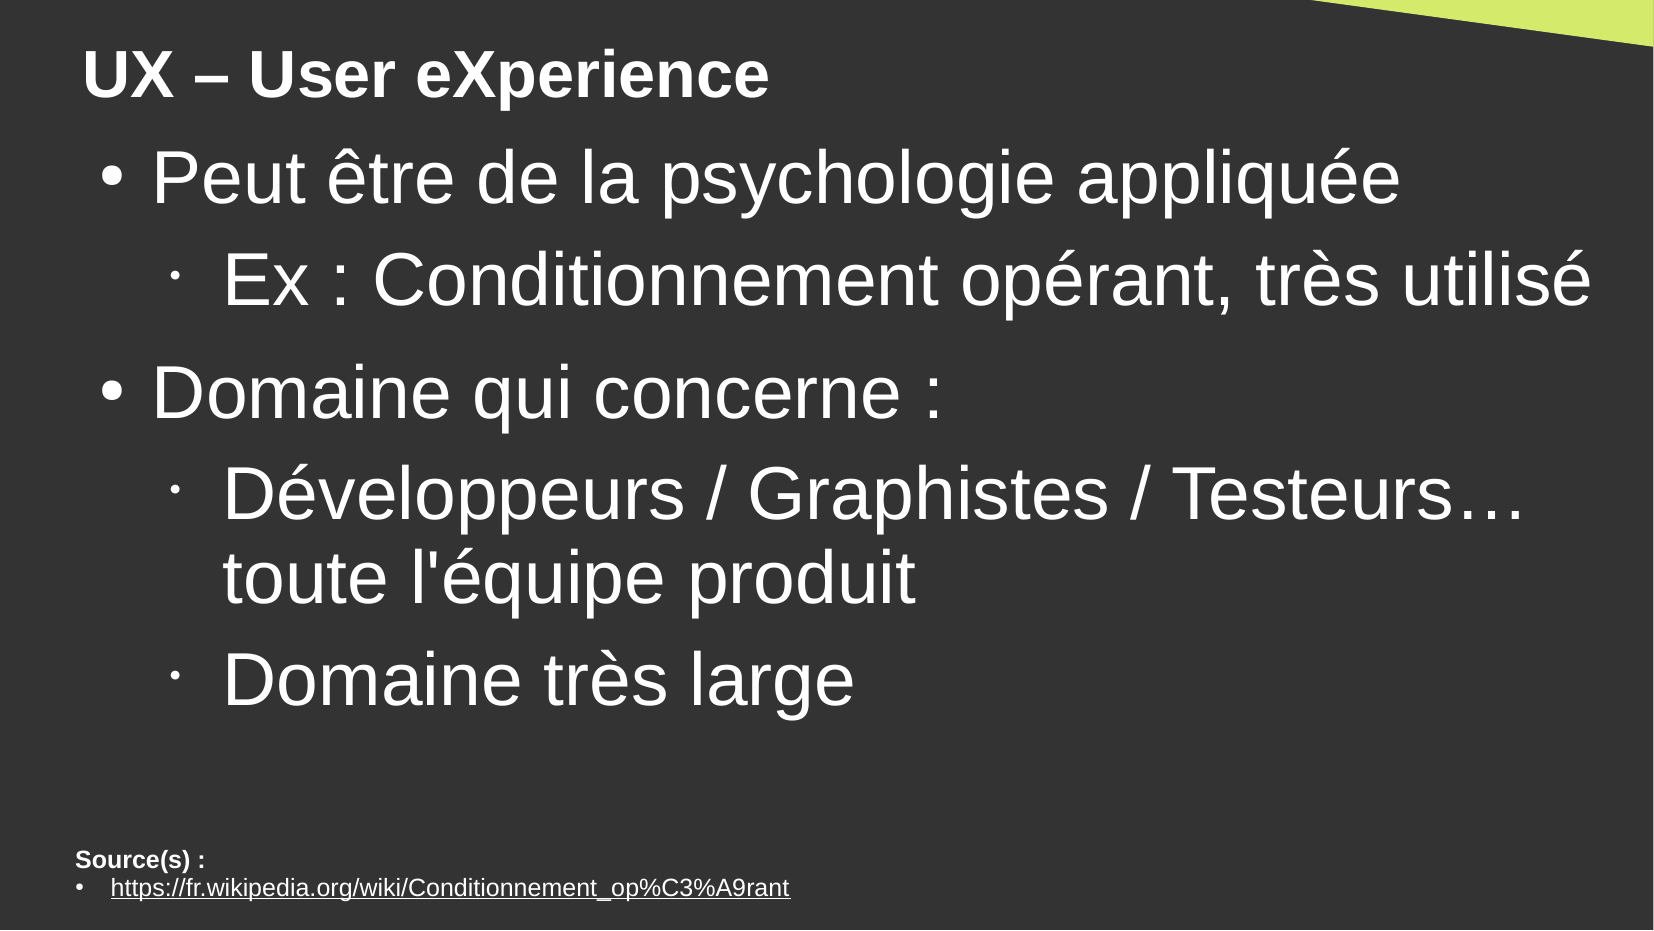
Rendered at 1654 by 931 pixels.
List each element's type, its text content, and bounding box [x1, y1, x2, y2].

title UX – User eXperience [82, 37, 1571, 114]
list Peut être de la psychologie appliquée Ex : Conditionnement opérant, très utilisé Domaine qui concerne : Développeurs / Graphistes / Testeurs… toute l'équipe produit Domaine très large [80, 135, 1620, 827]
text_box [1310, 0, 1654, 47]
text_box Source(s) : https://fr.wikipedia.org/wiki/Conditionnement_op%C3%A9rant [60, 838, 1546, 931]
